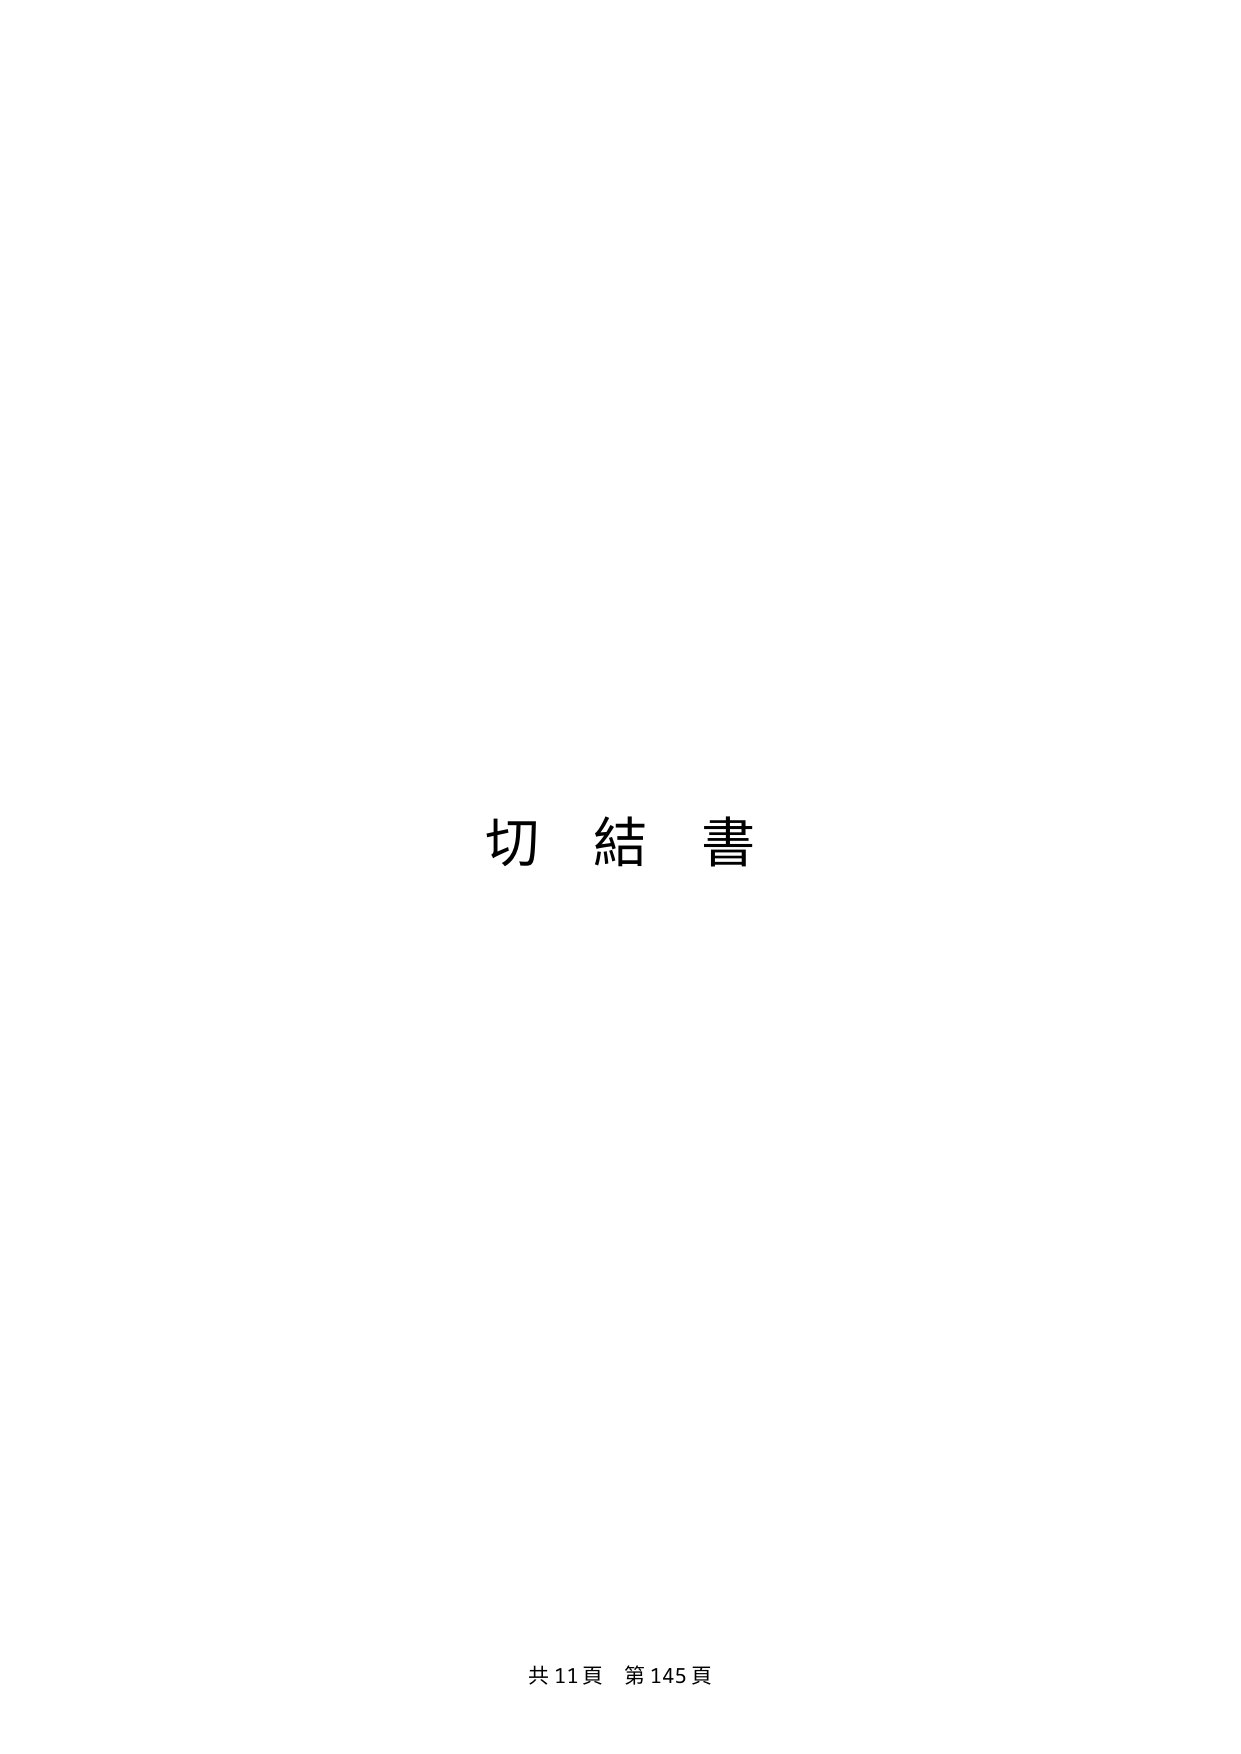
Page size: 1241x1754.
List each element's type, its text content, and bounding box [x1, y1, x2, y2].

text 切 結 書 [118, 766, 1122, 891]
